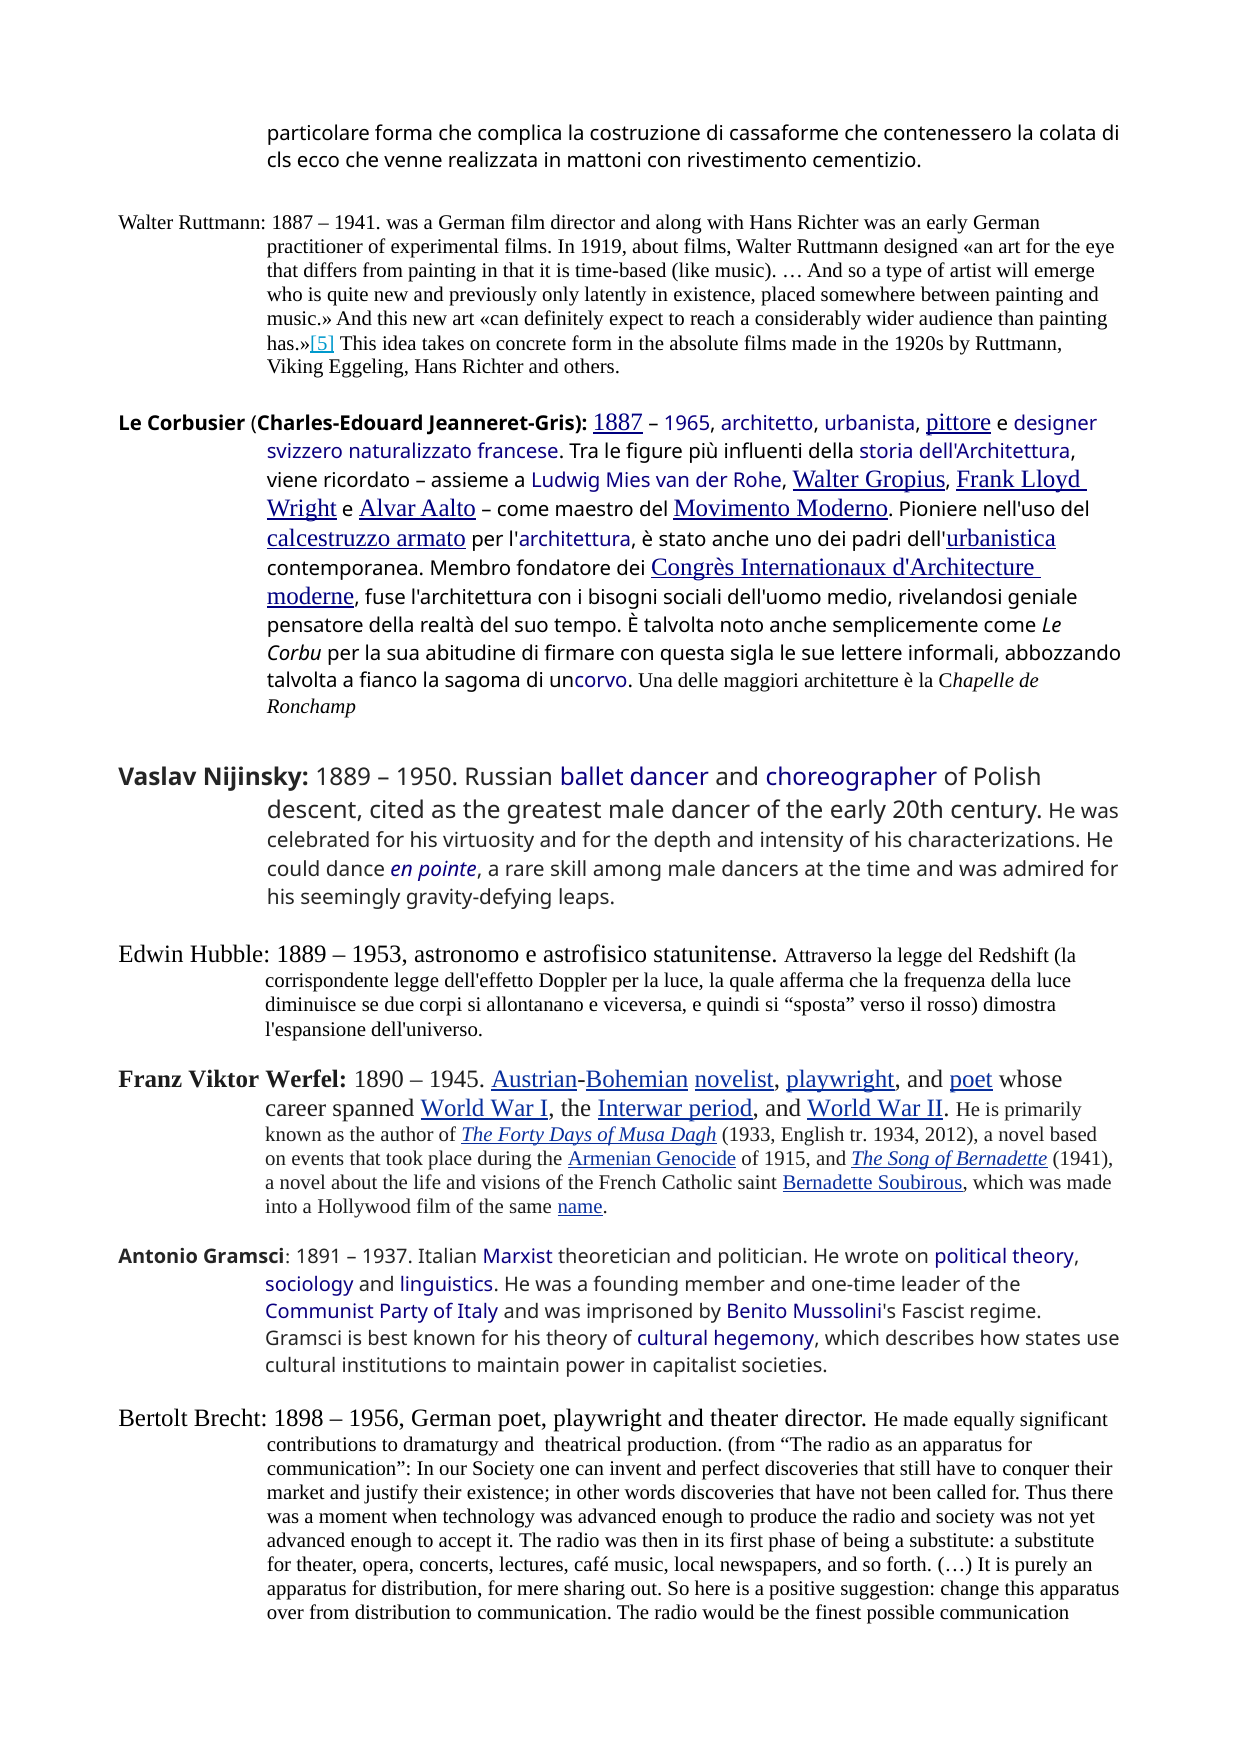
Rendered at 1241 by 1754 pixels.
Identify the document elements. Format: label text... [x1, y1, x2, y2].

text Franz Viktor Werfel: 1890 – 1945. Austrian-Bohemian novelist, playwright, and poet whose career spanned World War I, the Interwar period, and World War II. He is primarily known as the author of The Forty Days of Musa Dagh (1933, English tr. 1934, 2012), a novel based on events that took place during the Armenian Genocide of 1915, and The Song of Bernadette (1941), a novel about the life and visions of the French Catholic saint Bernadette Soubirous, which was made into a Hollywood film of the same name. [118, 1064, 1122, 1218]
text particolare forma che complica la costruzione di cassaforme che contenessero la colata di cls ecco che venne realizzata in mattoni con rivestimento cementizio. [118, 118, 1122, 173]
text Antonio Gramsci: 1891 – 1937. Italian Marxist theoretician and politician. He wrote on political theory, sociology and linguistics. He was a founding member and one-time leader of the Communist Party of Italy and was imprisoned by Benito Mussolini's Fascist regime. Gramsci is best known for his theory of cultural hegemony, which describes how states use cultural institutions to maintain power in capitalist societies. [118, 1242, 1122, 1379]
text Vaslav Nijinsky: 1889 – 1950. Russian ballet dancer and choreographer of Polish descent, cited as the greatest male dancer of the early 20th century. He was celebrated for his virtuosity and for the depth and intensity of his characterizations. He could dance en pointe, a rare skill among male dancers at the time and was admired for his seemingly gravity-defying leaps. [118, 759, 1122, 911]
text Edwin Hubble: 1889 – 1953, astronomo e astrofisico statunitense. Attraverso la legge del Redshift (la corrispondente legge dell'effetto Doppler per la luce, la quale afferma che la frequenza della luce diminuisce se due corpi si allontanano e viceversa, e quindi si “sposta” verso il rosso) dimostra l'espansione dell'universo. [118, 939, 1122, 1041]
text Le Corbusier (Charles-Edouard Jeanneret-Gris): 1887 – 1965, architetto, urbanista, pittore e designer svizzero naturalizzato francese. Tra le figure più influenti della storia dell'Architettura, viene ricordato – assieme a Ludwig Mies van der Rohe, Walter Gropius, Frank Lloyd Wright e Alvar Aalto – come maestro del Movimento Moderno. Pioniere nell'uso del calcestruzzo armato per l'architettura, è stato anche uno dei padri dell'urbanistica contemporanea. Membro fondatore dei Congrès Internationaux d'Architecture moderne, fuse l'architettura con i bisogni sociali dell'uomo medio, rivelandosi geniale pensatore della realtà del suo tempo. È talvolta noto anche semplicemente come Le Corbu per la sua abitudine di firmare con questa sigla le sue lettere informali, abbozzando talvolta a fianco la sagoma di uncorvo. Una delle maggiori architetture è la Chapelle de Ronchamp [118, 407, 1122, 718]
text Bertolt Brecht: 1898 – 1956, German poet, playwright and theater director. He made equally significant contributions to dramaturgy and theatrical production. (from “The radio as an apparatus for communication”: In our Society one can invent and perfect discoveries that still have to conquer their market and justify their existence; in other words discoveries that have not been called for. Thus there was a moment when technology was advanced enough to produce the radio and society was not yet advanced enough to accept it. The radio was then in its first phase of being a substitute: a substitute for theater, opera, concerts, lectures, café music, local newspapers, and so forth. (…) It is purely an apparatus for distribution, for mere sharing out. So here is a positive suggestion: change this apparatus over from distribution to communication. The radio would be the finest possible communication [118, 1403, 1122, 1624]
text Walter Ruttmann: 1887 – 1941. was a German film director and along with Hans Richter was an early German practitioner of experimental films. In 1919, about films, Walter Ruttmann designed «an art for the eye that differs from painting in that it is time-based (like music). … And so a type of artist will emerge who is quite new and previously only latently in existence, placed somewhere between painting and music.» And this new art «can definitely expect to reach a considerably wider audience than painting has.»[5] This idea takes on concrete form in the absolute films made in the 1920s by Ruttmann, Viking Eggeling, Hans Richter and others. [118, 210, 1122, 378]
